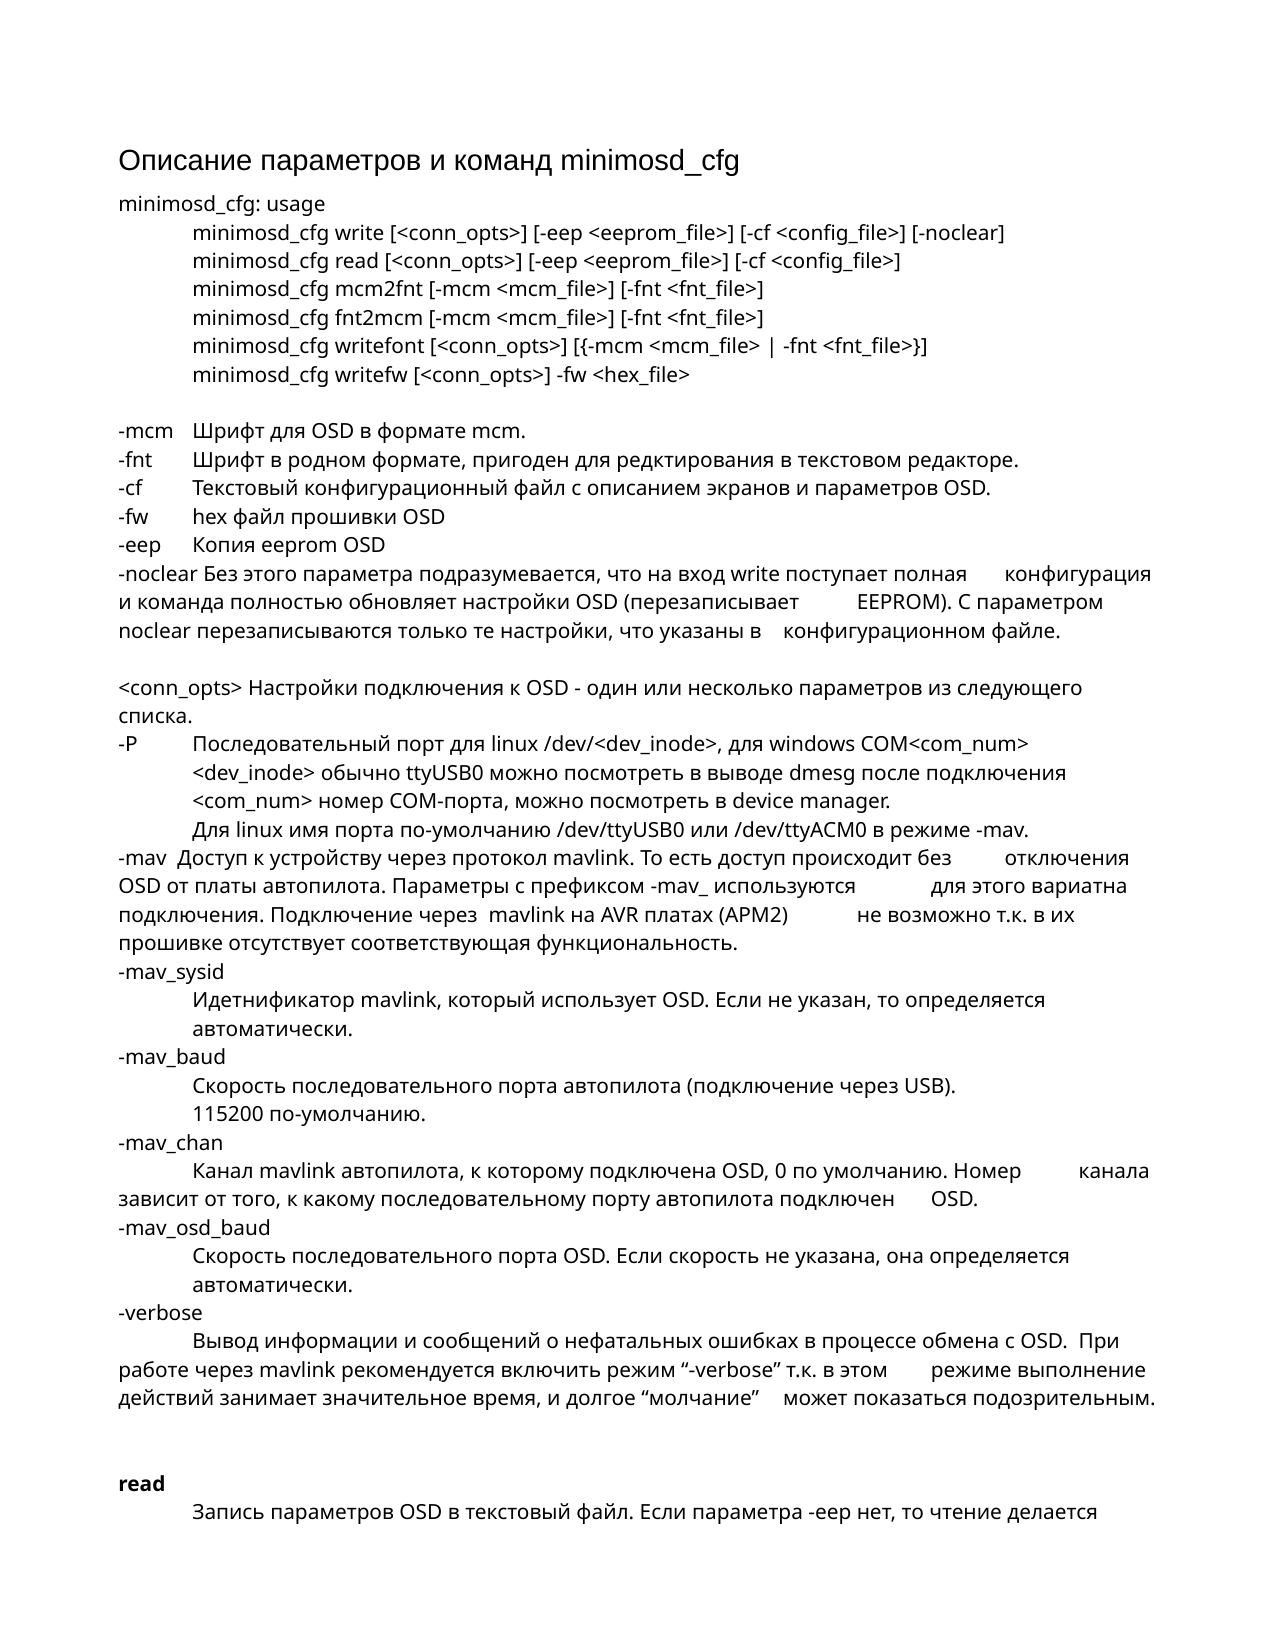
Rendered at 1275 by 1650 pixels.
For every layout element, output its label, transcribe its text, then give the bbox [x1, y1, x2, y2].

text -mav_sysid [118, 957, 1157, 985]
text -fw hex файл прошивки OSD [118, 502, 1157, 530]
text Скорость последовательного порта OSD. Если скорость не указана, она определяется [118, 1241, 1157, 1270]
text 115200 по-умолчанию. [118, 1099, 1157, 1128]
subtitle Описание параметров и команд minimosd_cfg [118, 143, 1157, 177]
text <dev_inode> обычно ttyUSB0 можно посмотреть в выводе dmesg после подключения [118, 758, 1157, 786]
text -mav Доступ к устройству через протокол mavlink. То есть доступ происходит без отключения OSD от платы автопилота. Параметры с префиксом -mav_ используются для этого вариатна подключения. Подключение через mavlink на AVR платах (APM2) не возможно т.к. в их прошивке отсутствует соответствующая функциональность. [118, 843, 1157, 957]
text -mav_baud [118, 1042, 1157, 1071]
text -mav_osd_baud [118, 1213, 1157, 1241]
text read [118, 1469, 1157, 1497]
text -verbose [118, 1298, 1157, 1327]
text Идетнификатор mavlink, который использует OSD. Если не указан, то определяется автоматически. [118, 985, 1157, 1042]
text Канал mavlink автопилота, к которому подключена OSD, 0 по умолчанию. Номер канала зависит от того, к какому последовательному порту автопилота подключен OSD. [118, 1156, 1157, 1213]
text -P Последовательный порт для linux /dev/<dev_inode>, для windows COM<com_num> [118, 729, 1157, 758]
text автоматически. [118, 1270, 1157, 1298]
text Скорость последовательного порта автопилота (подключение через USB). [118, 1071, 1157, 1099]
text <com_num> номер COM-порта, можно посмотреть в device manager. [118, 786, 1157, 815]
text minimosd_cfg write [<conn_opts>] [-eep <eeprom_file>] [-cf <config_file>] [-noclear] [118, 218, 1157, 246]
text -noclear Без этого параметра подразумевается, что на вход write поступает полная конфигурация и команда полностью обновляет настройки OSD (перезаписывает EEPROM). С параметром noclear перезаписываются только те настройки, что указаны в конфигурационном файле. [118, 559, 1157, 644]
text Для linux имя порта по-умолчанию /dev/ttyUSB0 или /dev/ttyACM0 в режиме -mav. [118, 815, 1157, 843]
text minimosd_cfg writefw [<conn_opts>] -fw <hex_file> [118, 360, 1157, 388]
text -mcm Шрифт для OSD в формате mcm. [118, 417, 1157, 445]
text Вывод информации и сообщений о нефатальных ошибках в процессе обмена с OSD. При работе через mavlink рекомендуется включить режим “-verbose” т.к. в этом режиме выполнение действий занимает значительное время, и долгое “молчание” может показаться подозрительным. [118, 1327, 1157, 1412]
text minimosd_cfg writefont [<conn_opts>] [{-mcm <mcm_file> | -fnt <fnt_file>}] [118, 331, 1157, 360]
text minimosd_cfg: usage [118, 189, 1157, 218]
text -mav_chan [118, 1128, 1157, 1156]
text -eep Копия eeprom OSD [118, 530, 1157, 559]
text minimosd_cfg fnt2mcm [-mcm <mcm_file>] [-fnt <fnt_file>] [118, 303, 1157, 331]
text <conn_opts> Настройки подключения к OSD - один или несколько параметров из следующего списка. [118, 673, 1157, 729]
text Запись параметров OSD в текстовый файл. Если параметра -eep нет, то чтение делается [118, 1497, 1157, 1526]
text minimosd_cfg read [<conn_opts>] [-eep <eeprom_file>] [-cf <config_file>] [118, 246, 1157, 274]
text -fnt Шрифт в родном формате, пригоден для редктирования в текстовом редакторе. [118, 445, 1157, 473]
text -cf Текстовый конфигурационный файл с описанием экранов и параметров OSD. [118, 473, 1157, 502]
text minimosd_cfg mcm2fnt [-mcm <mcm_file>] [-fnt <fnt_file>] [118, 274, 1157, 303]
